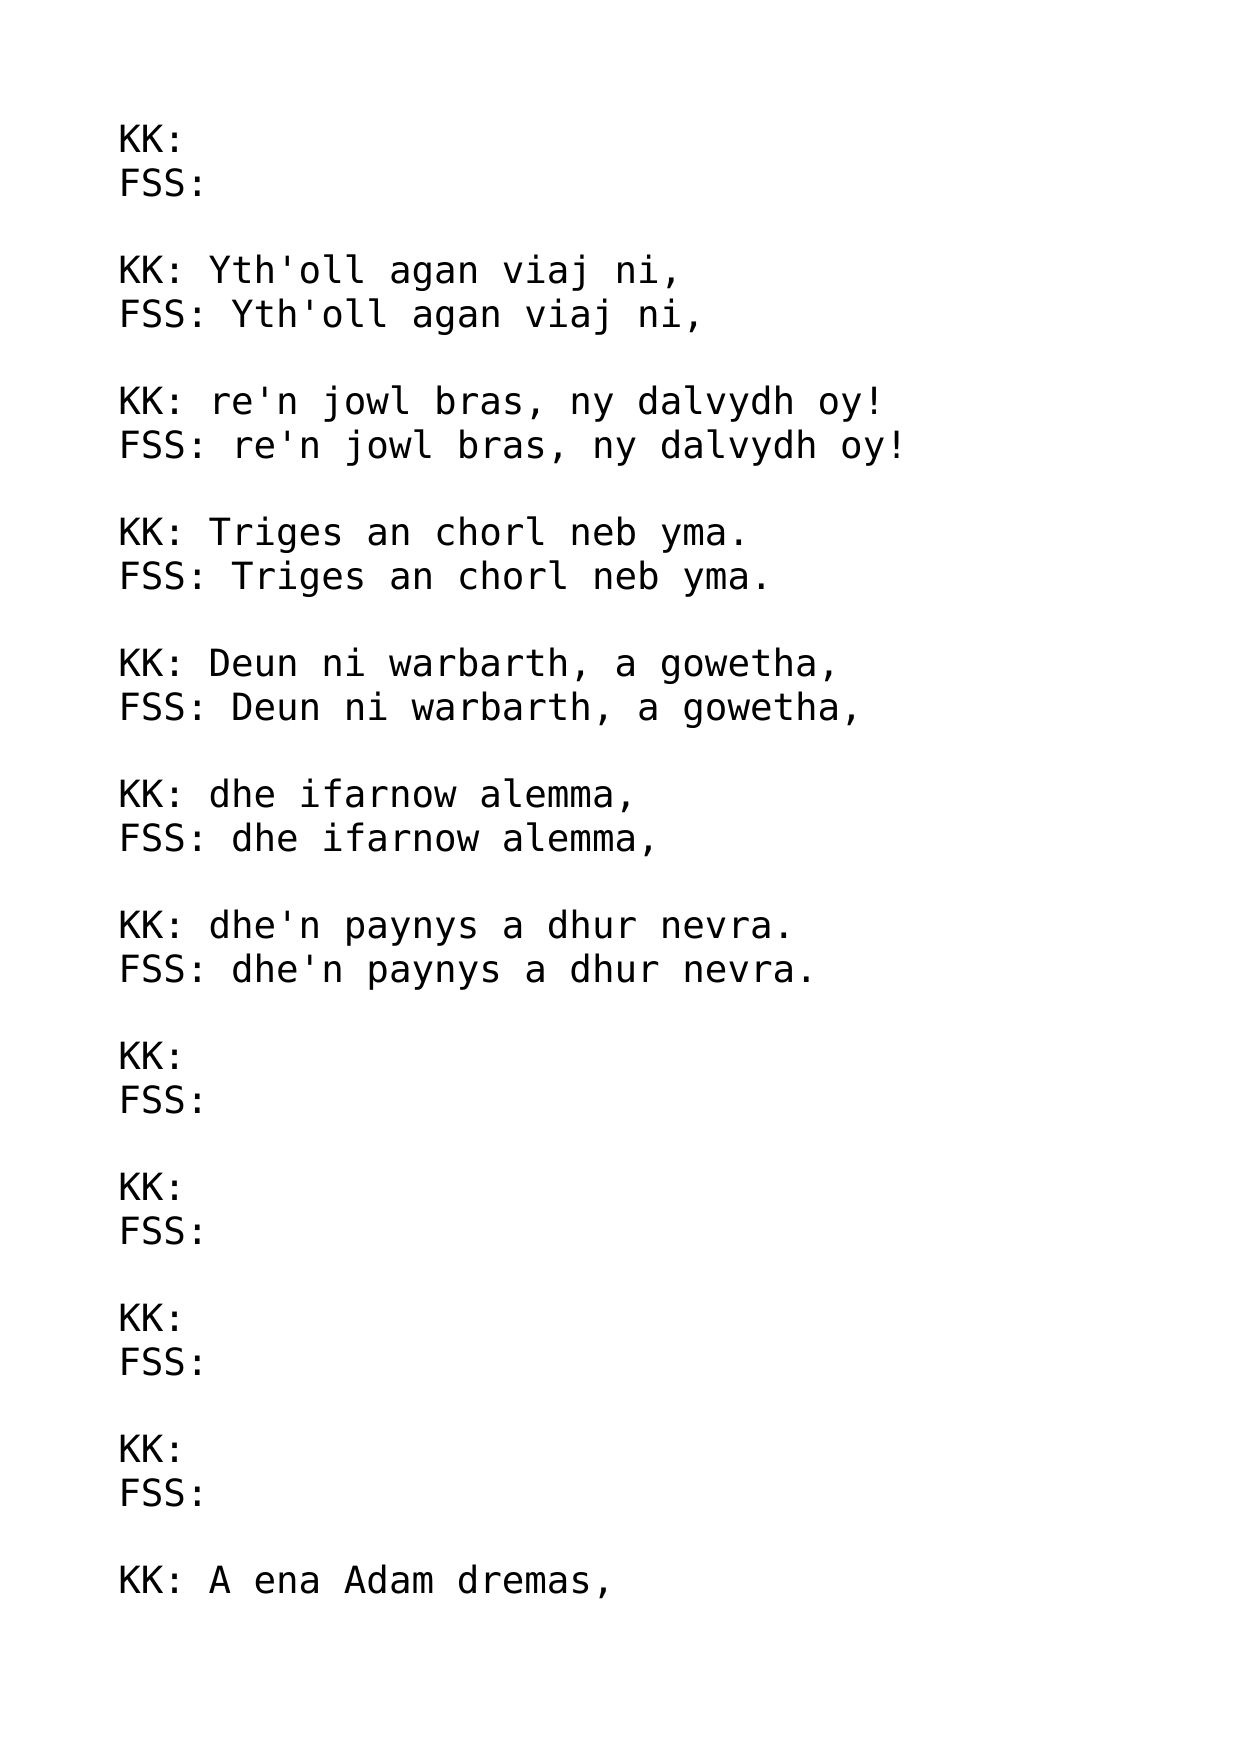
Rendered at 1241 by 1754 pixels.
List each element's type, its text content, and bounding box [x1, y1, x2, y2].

text FSS: dhe ifarnow alemma, [118, 816, 1122, 860]
text KK: [118, 1035, 1122, 1078]
text KK: A ena Adam dremas, [118, 1558, 1122, 1602]
text KK: [118, 1427, 1122, 1471]
text FSS: [118, 1078, 1122, 1122]
text FSS: re'n jowl bras, ny dalvydh oy! [118, 424, 1122, 467]
text KK: Yth'oll agan viaj ni, [118, 249, 1122, 293]
text FSS: Yth'oll agan viaj ni, [118, 293, 1122, 336]
text KK: [118, 118, 1122, 162]
text KK: Triges an chorl neb yma. [118, 511, 1122, 554]
text KK: dhe ifarnow alemma, [118, 773, 1122, 816]
text FSS: [118, 1340, 1122, 1384]
text KK: dhe'n paynys a dhur nevra. [118, 904, 1122, 947]
text FSS: dhe'n paynys a dhur nevra. [118, 947, 1122, 991]
text FSS: Triges an chorl neb yma. [118, 554, 1122, 598]
text FSS: [118, 1471, 1122, 1515]
text KK: [118, 1166, 1122, 1209]
text FSS: [118, 162, 1122, 205]
text FSS: Deun ni warbarth, a gowetha, [118, 686, 1122, 729]
text FSS: [118, 1209, 1122, 1253]
text KK: Deun ni warbarth, a gowetha, [118, 642, 1122, 686]
text KK: re'n jowl bras, ny dalvydh oy! [118, 380, 1122, 424]
text KK: [118, 1297, 1122, 1340]
